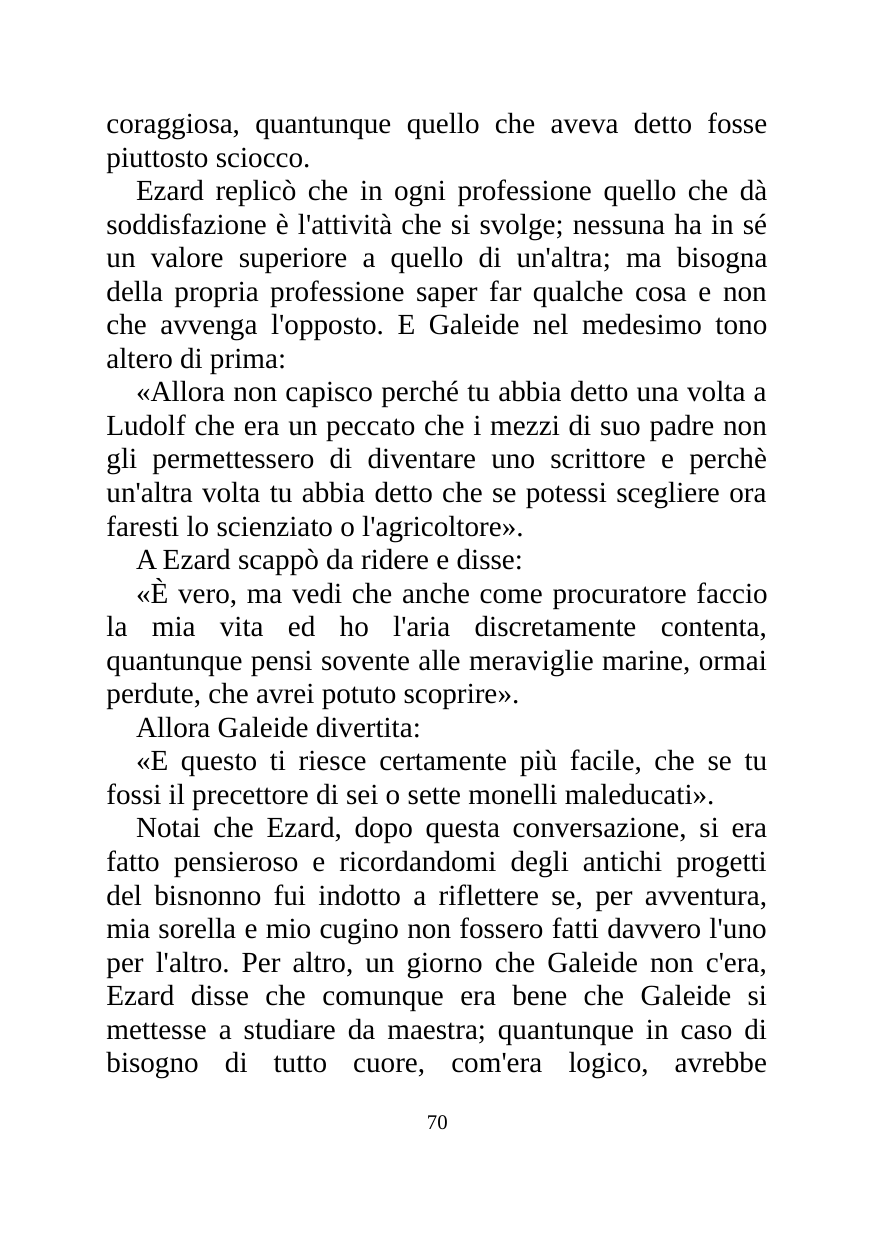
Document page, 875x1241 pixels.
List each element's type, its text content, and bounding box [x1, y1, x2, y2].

text Notai che Ezard, dopo questa conversazione, si era fatto pensieroso e ricordandomi degli antichi progetti del bisnonno fui indotto a riflettere se, per avventura, mia sorella e mio cugino non fossero fatti davvero l'uno per l'altro. Per altro, un giorno che Galeide non c'era, Ezard disse che comunque era bene che Galeide si mettesse a studiare da maestra; quantunque in caso di bisogno di tutto cuore, com'era logico, avrebbe [106, 811, 768, 1079]
text «È vero, ma vedi che anche come procuratore faccio la mia vita ed ho l'aria discretamente contenta, quantunque pensi sovente alle meraviglie marine, ormai perdute, che avrei potuto scoprire». [106, 576, 768, 710]
text «E questo ti riesce certamente più facile, che se tu fossi il precettore di sei o sette monelli maleducati». [106, 743, 768, 811]
text Allora Galeide divertita: [106, 710, 768, 743]
text coraggiosa, quantunque quello che aveva detto fosse piuttosto sciocco. [106, 106, 768, 173]
text A Ezard scappò da ridere e disse: [106, 542, 768, 576]
text «Allora non capisco perché tu abbia detto una volta a Ludolf che era un peccato che i mezzi di suo padre non gli permettessero di diventare uno scrittore e perchè un'altra volta tu abbia detto che se potessi scegliere ora faresti lo scienziato o l'agricoltore». [106, 374, 768, 542]
text Ezard replicò che in ogni professione quello che dà soddisfazione è l'attività che si svolge; nessuna ha in sé un valore superiore a quello di un'altra; ma bisogna della propria professione saper far qualche cosa e non che avvenga l'opposto. E Galeide nel medesimo tono altero di prima: [106, 173, 768, 374]
